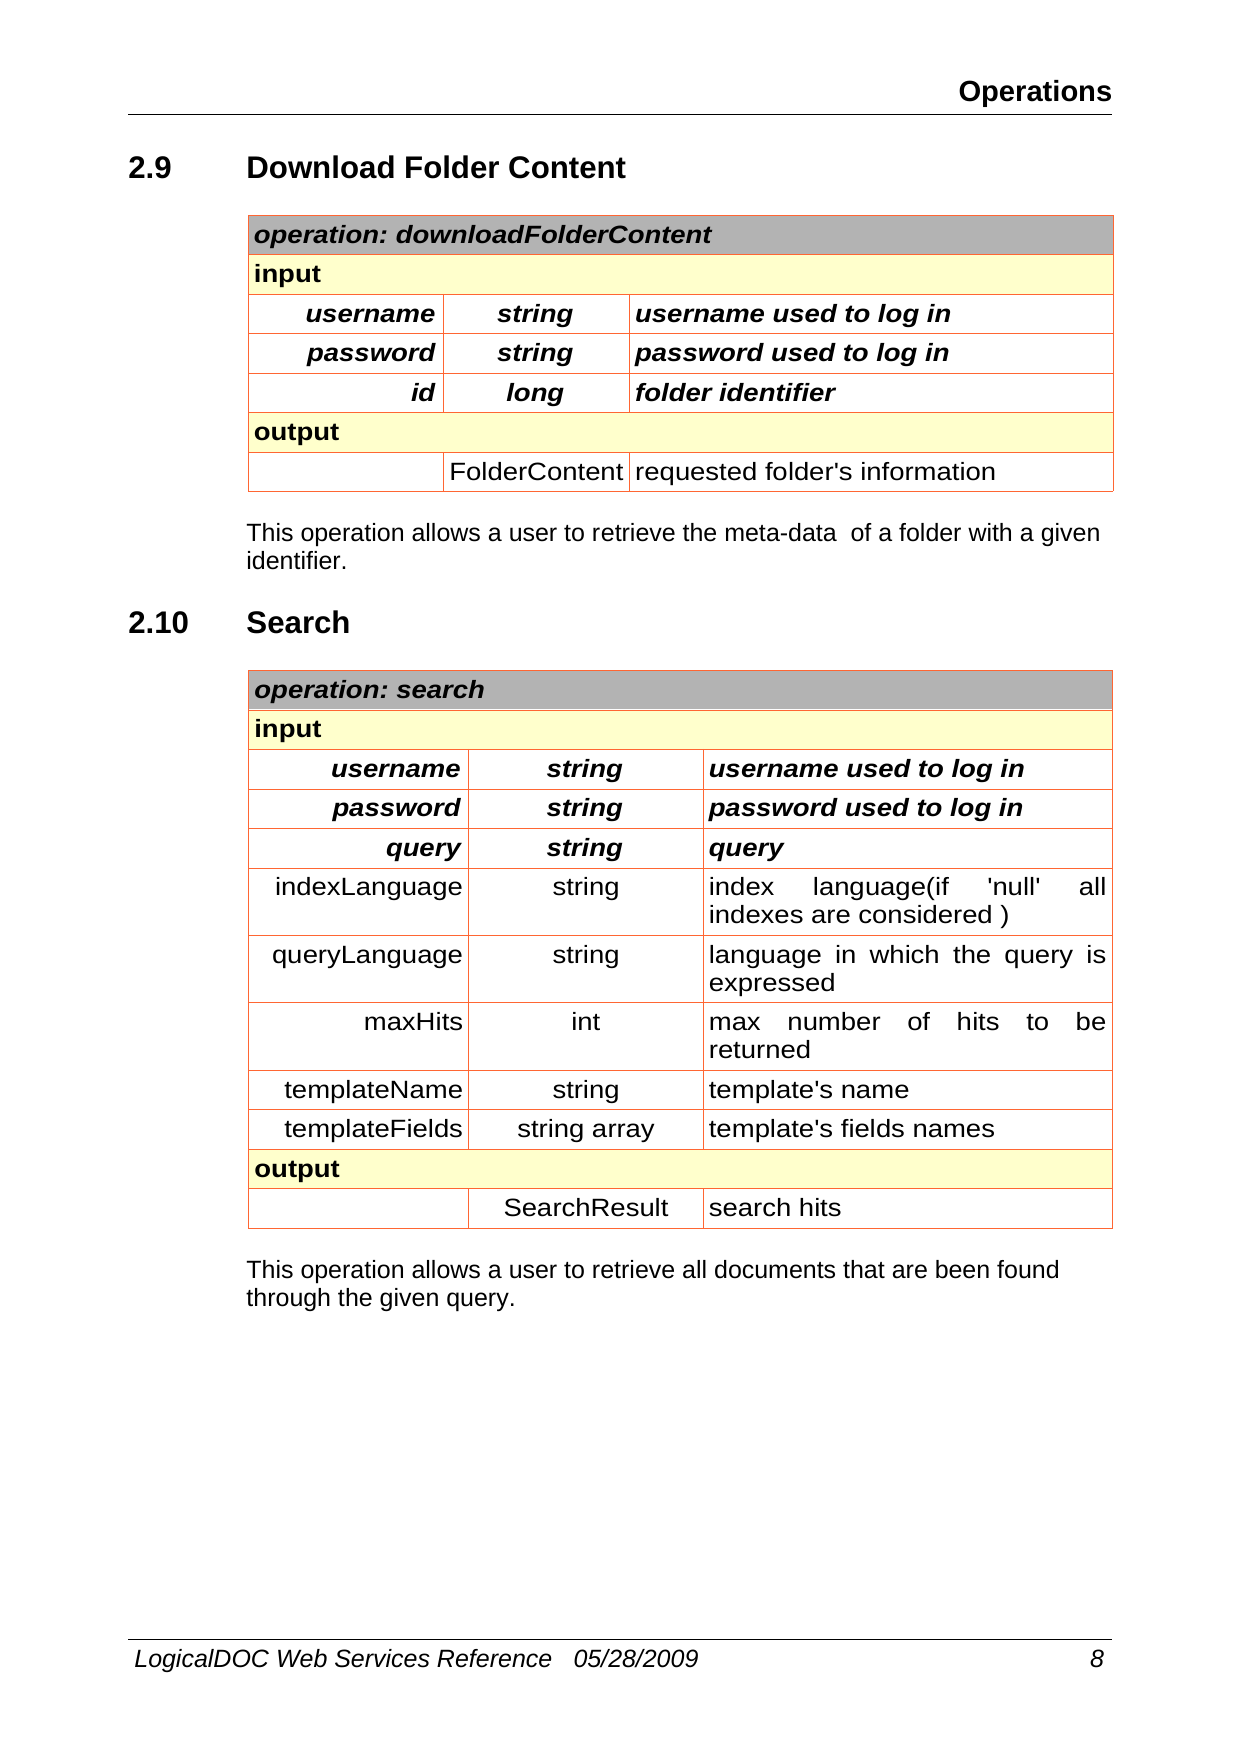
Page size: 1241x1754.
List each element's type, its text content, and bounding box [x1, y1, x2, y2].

table_cell username used to log in [630, 295, 1113, 333]
table_cell queryLanguage [249, 936, 468, 1002]
table_cell string [469, 936, 703, 1002]
table_cell max number of hits to be returned [704, 1003, 1112, 1069]
table_cell string [469, 750, 703, 788]
table_cell string [469, 790, 703, 828]
table_cell string [469, 1071, 703, 1109]
table_cell password [249, 790, 468, 828]
table_cell language in which the query is expressed [704, 936, 1112, 1002]
table_cell string [469, 869, 703, 935]
table_cell [249, 1189, 468, 1227]
table_cell password [249, 334, 443, 373]
table_cell templateFields [249, 1110, 468, 1148]
table_cell FolderContent [444, 453, 629, 491]
table_cell template's name [704, 1071, 1112, 1109]
table_cell SearchResult [469, 1189, 703, 1227]
table_cell string [444, 295, 629, 333]
table_cell input [249, 255, 1113, 294]
table_cell template's fields names [704, 1110, 1112, 1148]
table_cell query [704, 829, 1112, 867]
table_cell index language(if 'null' all indexes are considered ) [704, 869, 1112, 935]
table_cell password used to log in [630, 334, 1113, 373]
subtitle Search [128, 605, 1112, 640]
text This operation allows a user to retrieve the meta-data of a folder with a given identifier. [246, 519, 1112, 575]
table_cell folder identifier [630, 374, 1113, 412]
table_cell int [469, 1003, 703, 1069]
table_cell query [249, 829, 468, 867]
table_header operation: downloadFolderContent [249, 216, 1113, 254]
table_cell password used to log in [704, 790, 1112, 828]
table_cell templateName [249, 1071, 468, 1109]
table_cell indexLanguage [249, 869, 468, 935]
table_cell long [444, 374, 629, 412]
table_cell id [249, 374, 443, 412]
table_cell maxHits [249, 1003, 468, 1069]
table_cell input [249, 711, 1112, 749]
table_cell search hits [704, 1189, 1112, 1227]
table_cell output [249, 1150, 1112, 1188]
table_cell username [249, 750, 468, 788]
table_cell [249, 453, 443, 491]
table_cell output [249, 413, 1113, 452]
subtitle Download Folder Content [128, 150, 1112, 185]
table_cell string array [469, 1110, 703, 1148]
table_cell string [469, 829, 703, 867]
table_cell username used to log in [704, 750, 1112, 788]
table_cell requested folder's information [630, 453, 1113, 491]
text This operation allows a user to retrieve all documents that are been found through the given query. [246, 1256, 1112, 1311]
table_header operation: search [249, 671, 1112, 709]
table_cell username [249, 295, 443, 333]
table_cell string [444, 334, 629, 373]
